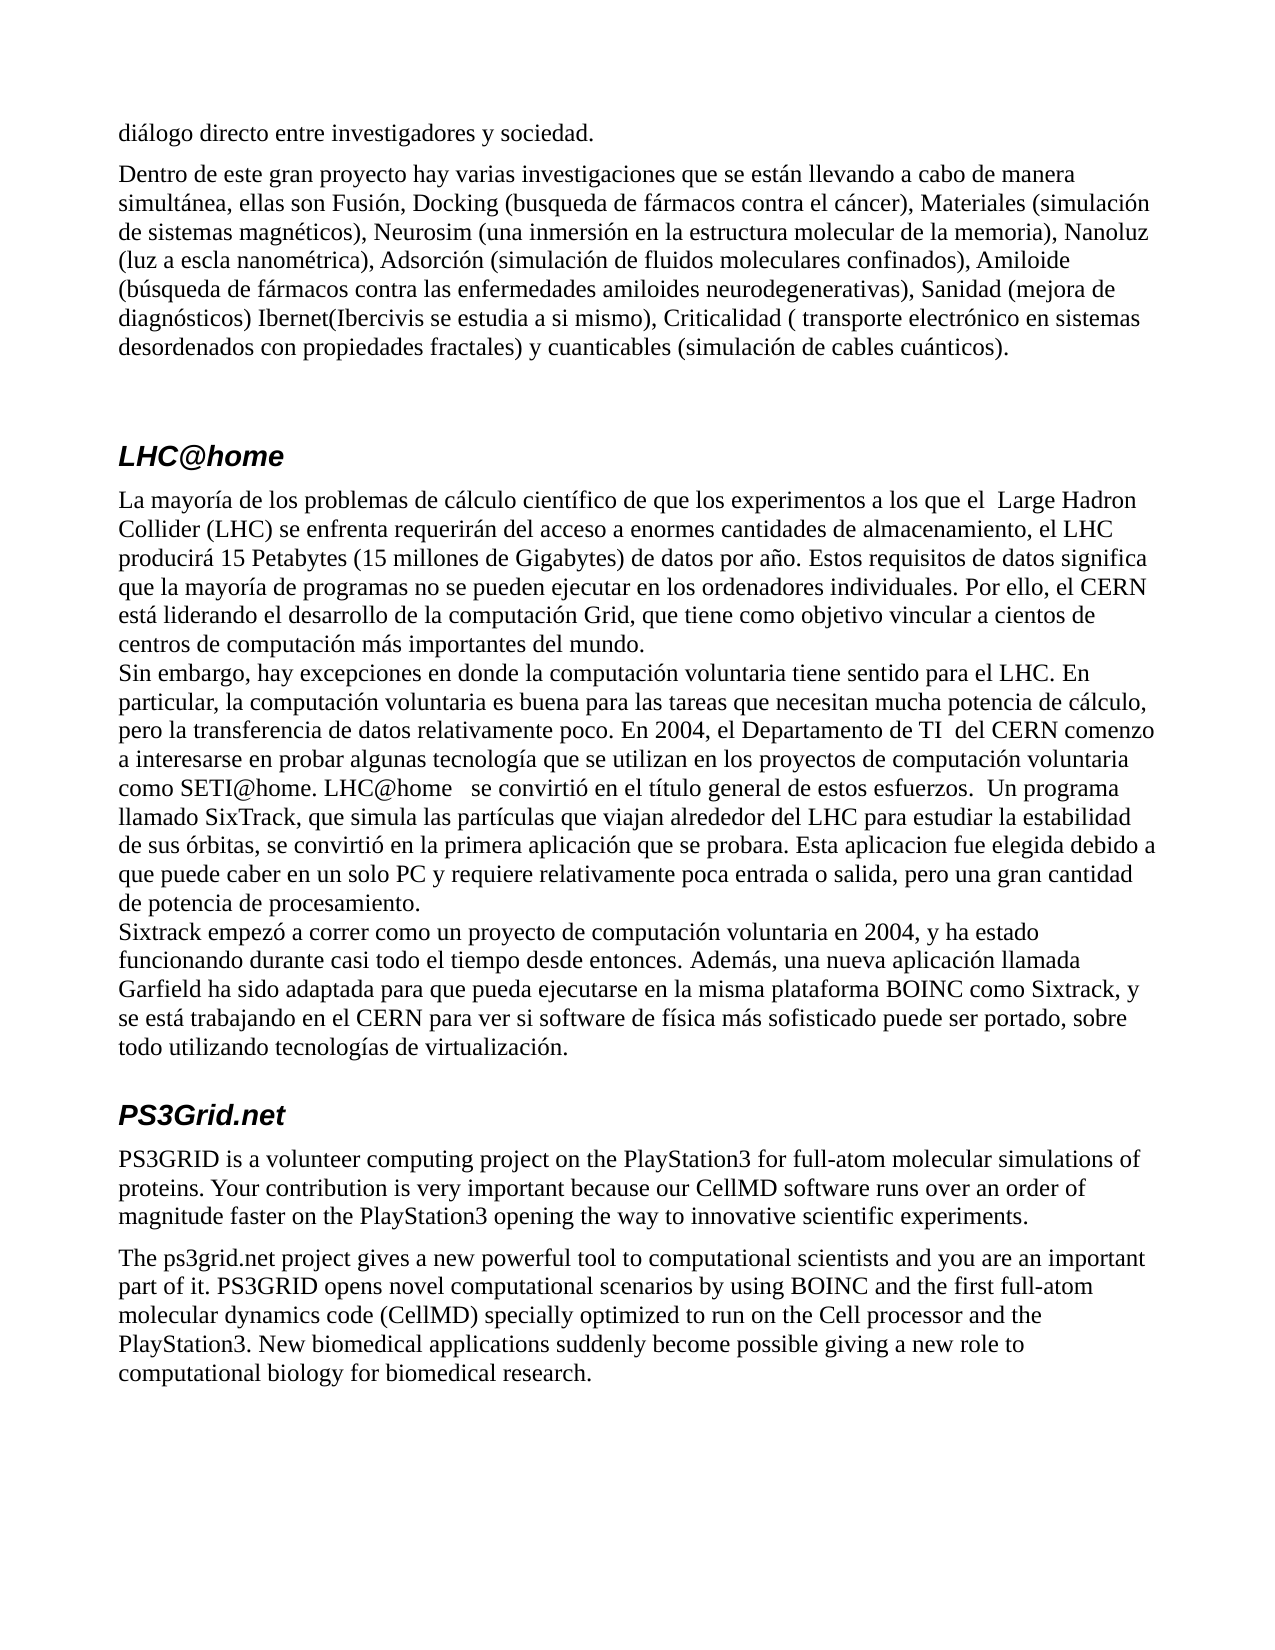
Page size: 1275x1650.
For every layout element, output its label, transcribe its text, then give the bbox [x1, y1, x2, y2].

subtitle PS3Grid.net [118, 1098, 1157, 1131]
text PS3GRID is a volunteer computing project on the PlayStation3 for full-atom molecular simulations of proteins. Your contribution is very important because our CellMD software runs over an order of magnitude faster on the PlayStation3 opening the way to innovative scientific experiments. [118, 1144, 1157, 1230]
text The ps3grid.net project gives a new powerful tool to computational scientists and you are an important part of it. PS3GRID opens novel computational scenarios by using BOINC and the first full-atom molecular dynamics code (CellMD) specially optimized to run on the Cell processor and the PlayStation3. New biomedical applications suddenly become possible giving a new role to computational biology for biomedical research. [118, 1243, 1157, 1386]
text La mayoría de los problemas de cálculo científico de que los experimentos a los que el Large Hadron Collider (LHC) se enfrenta requerirán del acceso a enormes cantidades de almacenamiento, el LHC producirá 15 Petabytes (15 millones de Gigabytes) de datos por año. Estos requisitos de datos significa que la mayoría de programas no se pueden ejecutar en los ordenadores individuales. Por ello, el CERN está liderando el desarrollo de la computación Grid, que tiene como objetivo vincular a cientos de centros de computación más importantes del mundo. Sin embargo, hay excepciones en donde la computación voluntaria tiene sentido para el LHC. En particular, la computación voluntaria es buena para las tareas que necesitan mucha potencia de cálculo, pero la transferencia de datos relativamente poco. En 2004, el Departamento de TI del CERN comenzo a interesarse ​en probar algunas tecnología que se utilizan en los proyectos de computación voluntaria como SETI@home. LHC@home se convirtió en el título general de estos esfuerzos. Un programa llamado SixTrack, que simula las partículas que viajan alrededor del LHC para estudiar la estabilidad de sus órbitas, se convirtió en la primera aplicación que se probara. Esta aplicacion fue elegida debido a que puede caber en un solo PC y requiere relativamente poca entrada o salida, pero una gran cantidad de potencia de procesamiento. Sixtrack empezó a correr como un proyecto de computación voluntaria en 2004, y ha estado funcionando durante casi todo el tiempo desde entonces. Además, una nueva aplicación llamada Garfield ha sido adaptada para que pueda ejecutarse en la misma plataforma BOINC como Sixtrack, y se está trabajando en el CERN para ver si software de física más sofisticado puede ser portado, sobre todo utilizando tecnologías de virtualización. [118, 485, 1157, 1060]
subtitle LHC@home [118, 439, 1157, 473]
text diálogo directo entre investigadores y sociedad. [118, 118, 1157, 147]
text Dentro de este gran proyecto hay varias investigaciones que se están llevando a cabo de manera simultánea, ellas son Fusión, Docking (busqueda de fármacos contra el cáncer), Materiales (simulación de sistemas magnéticos), Neurosim (una inmersión en la estructura molecular de la memoria), Nanoluz (luz a escla nanométrica), Adsorción (simulación de fluidos moleculares confinados), Amiloide (búsqueda de fármacos contra las enfermedades amiloides neurodegenerativas), Sanidad (mejora de diagnósticos) Ibernet(Ibercivis se estudia a si mismo), Criticalidad ( transporte electrónico en sistemas desordenados con propiedades fractales) y cuanticables (simulación de cables cuánticos). [118, 159, 1157, 361]
